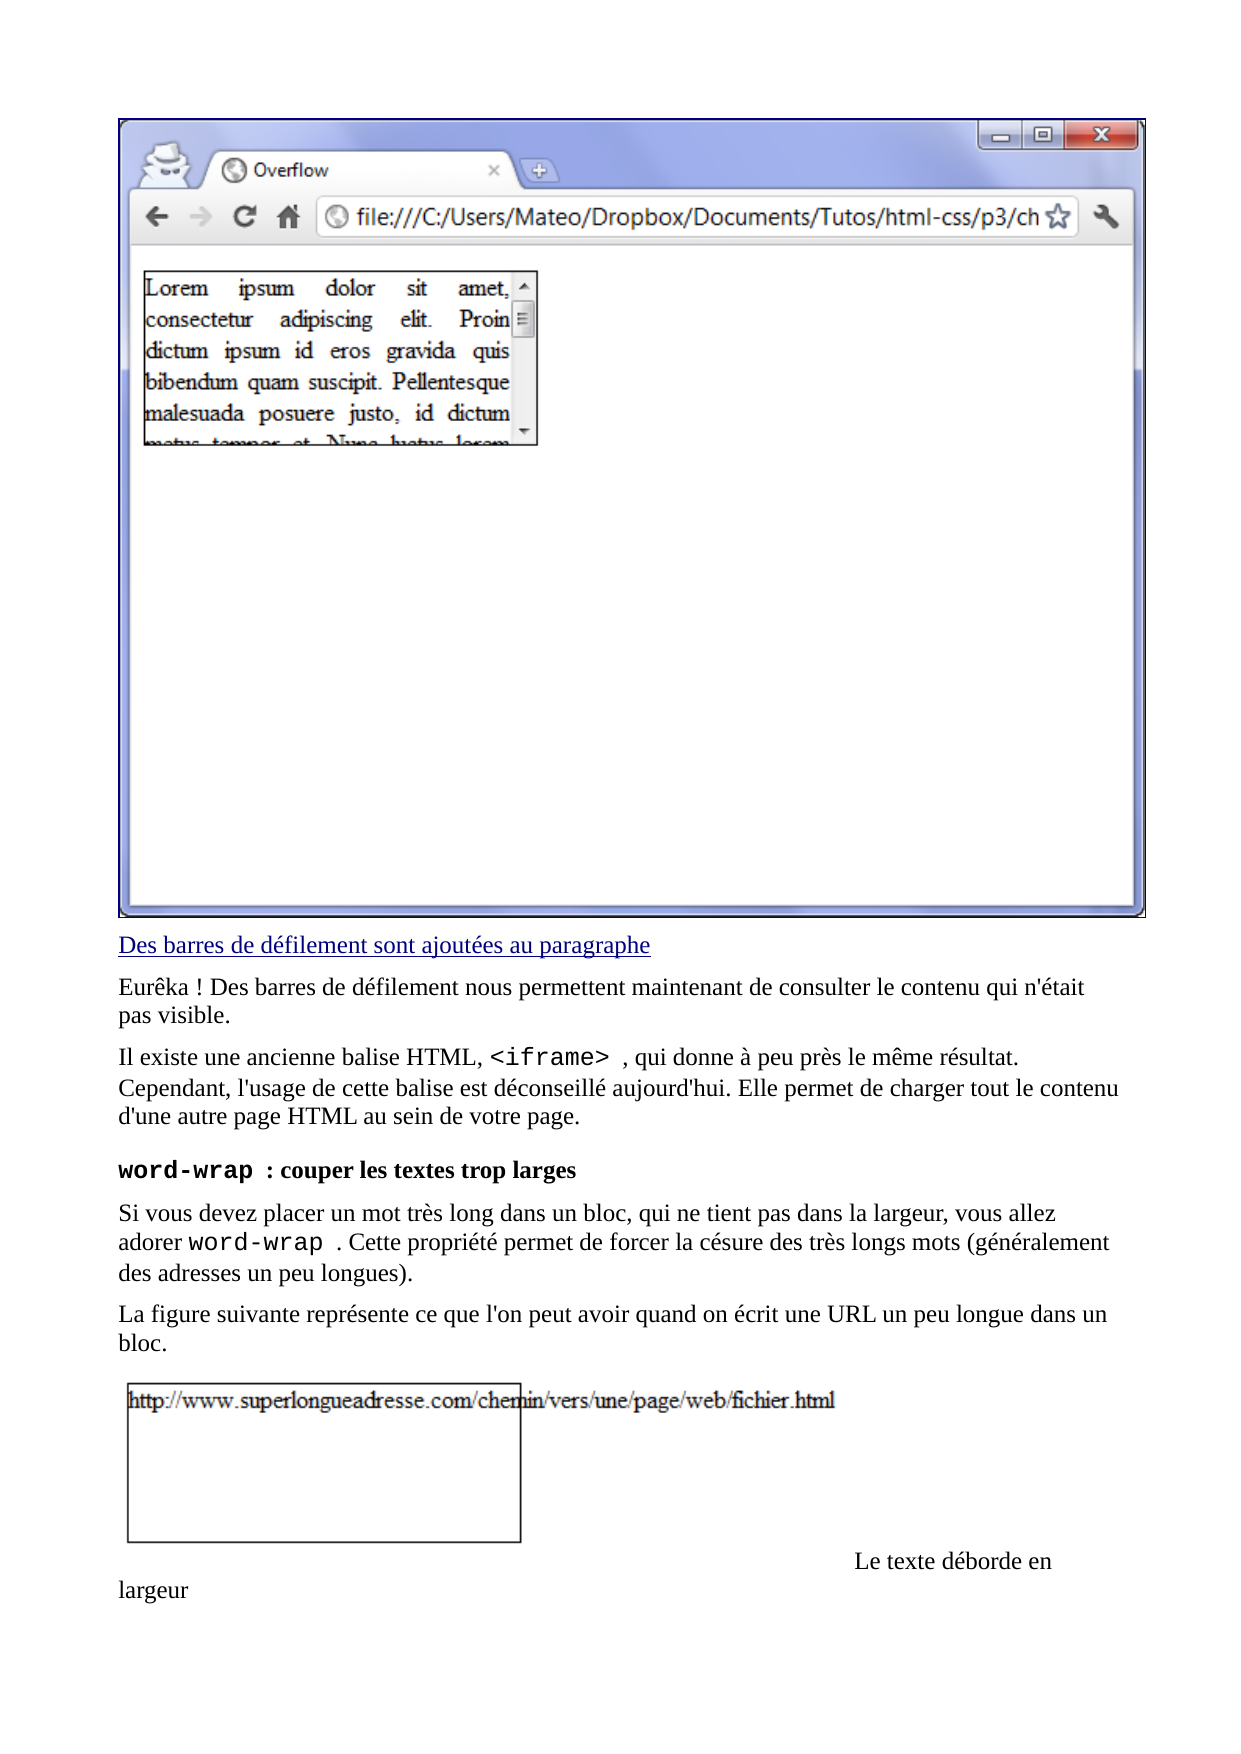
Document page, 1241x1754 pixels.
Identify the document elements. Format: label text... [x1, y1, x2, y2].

text Il existe une ancienne balise HTML, <iframe> , qui donne à peu près le même résultat. Cependant, l'usage de cette balise est déconseillé aujourd'hui. Elle permet de charger tout le contenu d'une autre page HTML au sein de votre page. [118, 1042, 1122, 1130]
subtitle word-wrap : couper les textes trop larges [118, 1155, 1122, 1186]
text Des barres de défilement sont ajoutées au paragraphe [118, 931, 1122, 959]
text Si vous devez placer un mot très long dans un bloc, qui ne tient pas dans la largeur, vous allez adorer word-wrap . Cette propriété permet de forcer la césure des très longs mots (généralement des adresses un peu longues). [118, 1198, 1122, 1287]
text La figure suivante représente ce que l'on peut avoir quand on écrit une URL un peu longue dans un bloc. [118, 1299, 1122, 1357]
text Eurêka ! Des barres de défilement nous permettent maintenant de consulter le contenu qui n'était pas visible. [118, 972, 1122, 1029]
picture [120, 120, 1145, 917]
text Le texte déborde en largeur [118, 1570, 1122, 1603]
picture [118, 1369, 854, 1570]
